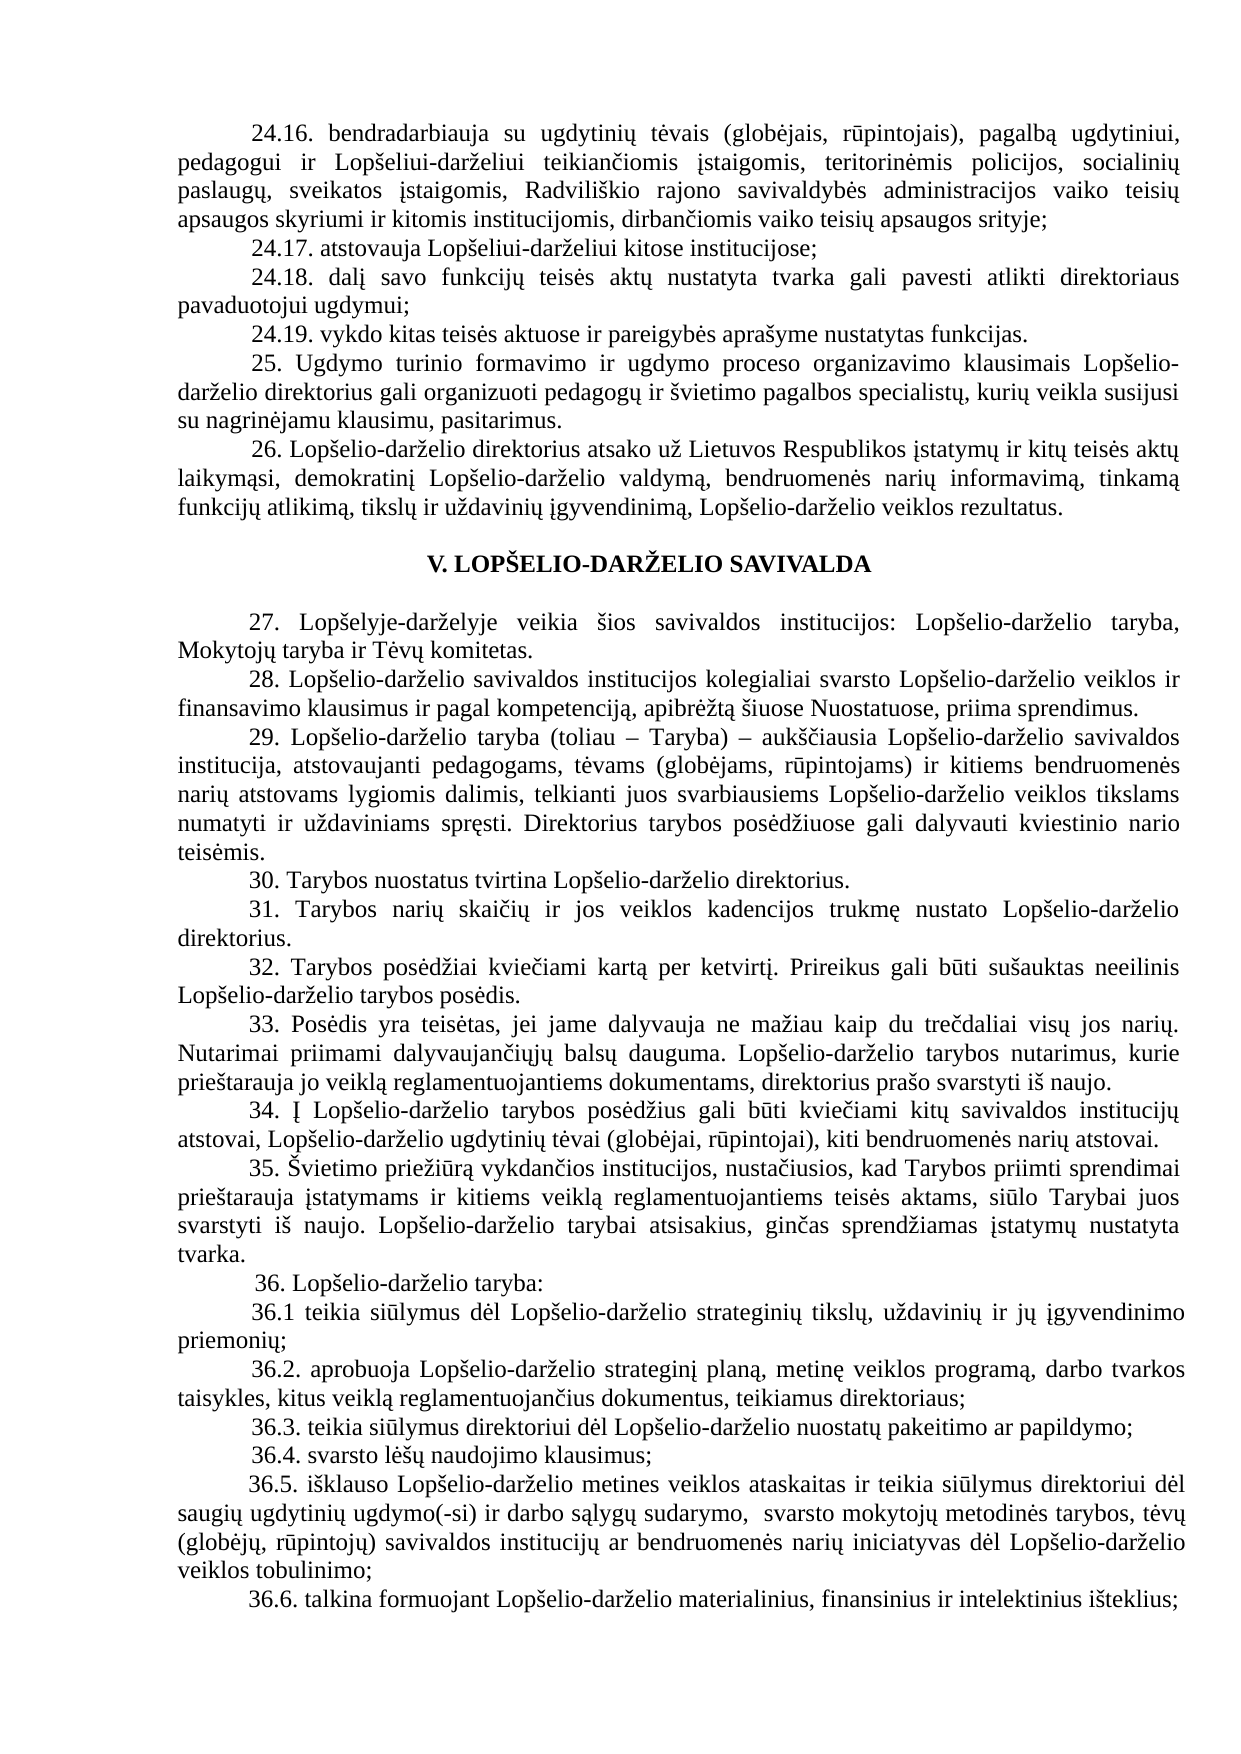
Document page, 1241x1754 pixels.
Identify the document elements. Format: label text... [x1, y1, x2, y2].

text 25. Ugdymo turinio formavimo ir ugdymo proceso organizavimo klausimais Lopšelio-darželio direktorius gali organizuoti pedagogų ir švietimo pagalbos specialistų, kurių veikla susijusi su nagrinėjamu klausimu, pasitarimus. [177, 348, 1181, 434]
text 29. Lopšelio-darželio taryba (toliau – Taryba) – aukščiausia Lopšelio-darželio savivaldos institucija, atstovaujanti pedagogams, tėvams (globėjams, rūpintojams) ir kitiems bendruomenės narių atstovams lygiomis dalimis, telkianti juos svarbiausiems Lopšelio-darželio veiklos tikslams numatyti ir uždaviniams spręsti. Direktorius tarybos posėdžiuose gali dalyvauti kviestinio nario teisėmis. [177, 722, 1181, 866]
text 33. Posėdis yra teisėtas, jei jame dalyvauja ne mažiau kaip du trečdaliai visų jos narių. Nutarimai priimami dalyvaujančiųjų balsų dauguma. Lopšelio-darželio tarybos nutarimus, kurie prieštarauja jo veiklą reglamentuojantiems dokumentams, direktorius prašo svarstyti iš naujo. [177, 1009, 1181, 1096]
text 24.16. bendradarbiauja su ugdytinių tėvais (globėjais, rūpintojais), pagalbą ugdytiniui, pedagogui ir Lopšeliui-darželiui teikiančiomis įstaigomis, teritorinėmis policijos, socialinių paslaugų, sveikatos įstaigomis, Radviliškio rajono savivaldybės administracijos vaiko teisių apsaugos skyriumi ir kitomis institucijomis, dirbančiomis vaiko teisių apsaugos srityje; [177, 118, 1181, 233]
text 24.17. atstovauja Lopšeliui-darželiui kitose institucijose; [177, 233, 1181, 262]
text 27. Lopšelyje-darželyje veikia šios savivaldos institucijos: Lopšelio-darželio taryba, Mokytojų taryba ir Tėvų komitetas. [177, 607, 1181, 664]
text 34. Į Lopšelio-darželio tarybos posėdžius gali būti kviečiami kitų savivaldos institucijų atstovai, Lopšelio-darželio ugdytinių tėvai (globėjai, rūpintojai), kiti bendruomenės narių atstovai. [177, 1096, 1181, 1153]
text 36.3. teikia siūlymus direktoriui dėl Lopšelio-darželio nuostatų pakeitimo ar papildymo; [177, 1412, 1187, 1441]
text 32. Tarybos posėdžiai kviečiami kartą per ketvirtį. Prireikus gali būti sušauktas neeilinis Lopšelio-darželio tarybos posėdis. [177, 952, 1181, 1009]
text 35. Švietimo priežiūrą vykdančios institucijos, nustačiusios, kad Tarybos priimti sprendimai prieštarauja įstatymams ir kitiems veiklą reglamentuojantiems teisės aktams, siūlo Tarybai juos svarstyti iš naujo. Lopšelio-darželio tarybai atsisakius, ginčas sprendžiamas įstatymų nustatyta tvarka. [177, 1153, 1181, 1268]
text 24.19. vykdo kitas teisės aktuose ir pareigybės aprašyme nustatytas funkcijas. [177, 319, 1181, 348]
text 31. Tarybos narių skaičių ir jos veiklos kadencijos trukmę nustato Lopšelio-darželio direktorius. [177, 894, 1181, 952]
text 30. Tarybos nuostatus tvirtina Lopšelio-darželio direktorius. [177, 866, 1181, 894]
text 28. Lopšelio-darželio savivaldos institucijos kolegialiai svarsto Lopšelio-darželio veiklos ir finansavimo klausimus ir pagal kompetenciją, apibrėžtą šiuose Nuostatuose, priima sprendimus. [177, 664, 1181, 722]
text 36. Lopšelio-darželio taryba: [177, 1268, 1181, 1297]
text 36.2. aprobuoja Lopšelio-darželio strateginį planą, metinę veiklos programą, darbo tvarkos taisykles, kitus veiklą reglamentuojančius dokumentus, teikiamus direktoriaus; [177, 1354, 1187, 1412]
text 24.18. dalį savo funkcijų teisės aktų nustatyta tvarka gali pavesti atlikti direktoriaus pavaduotojui ugdymui; [177, 262, 1181, 319]
text 26. Lopšelio-darželio direktorius atsako už Lietuvos Respublikos įstatymų ir kitų teisės aktų laikymąsi, demokratinį Lopšelio-darželio valdymą, bendruomenės narių informavimą, tinkamą funkcijų atlikimą, tikslų ir uždavinių įgyvendinimą, Lopšelio-darželio veiklos rezultatus. [177, 434, 1181, 521]
text 36.4. svarsto lėšų naudojimo klausimus; [177, 1441, 1187, 1469]
text 36.1 teikia siūlymus dėl Lopšelio-darželio strateginių tikslų, uždavinių ir jų įgyvendinimo priemonių; [177, 1297, 1187, 1354]
text V. LOPŠELIO-DARŽELIO SAVIVALDA [177, 549, 1121, 578]
text 36.5. išklauso Lopšelio-darželio metines veiklos ataskaitas ir teikia siūlymus direktoriui dėl saugių ugdytinių ugdymo(-si) ir darbo sąlygų sudarymo, svarsto mokytojų metodinės tarybos, tėvų (globėjų, rūpintojų) savivaldos institucijų ar bendruomenės narių iniciatyvas dėl Lopšelio-darželio veiklos tobulinimo; [177, 1469, 1187, 1584]
text 36.6. talkina formuojant Lopšelio-darželio materialinius, finansinius ir intelektinius išteklius; [177, 1584, 1187, 1613]
